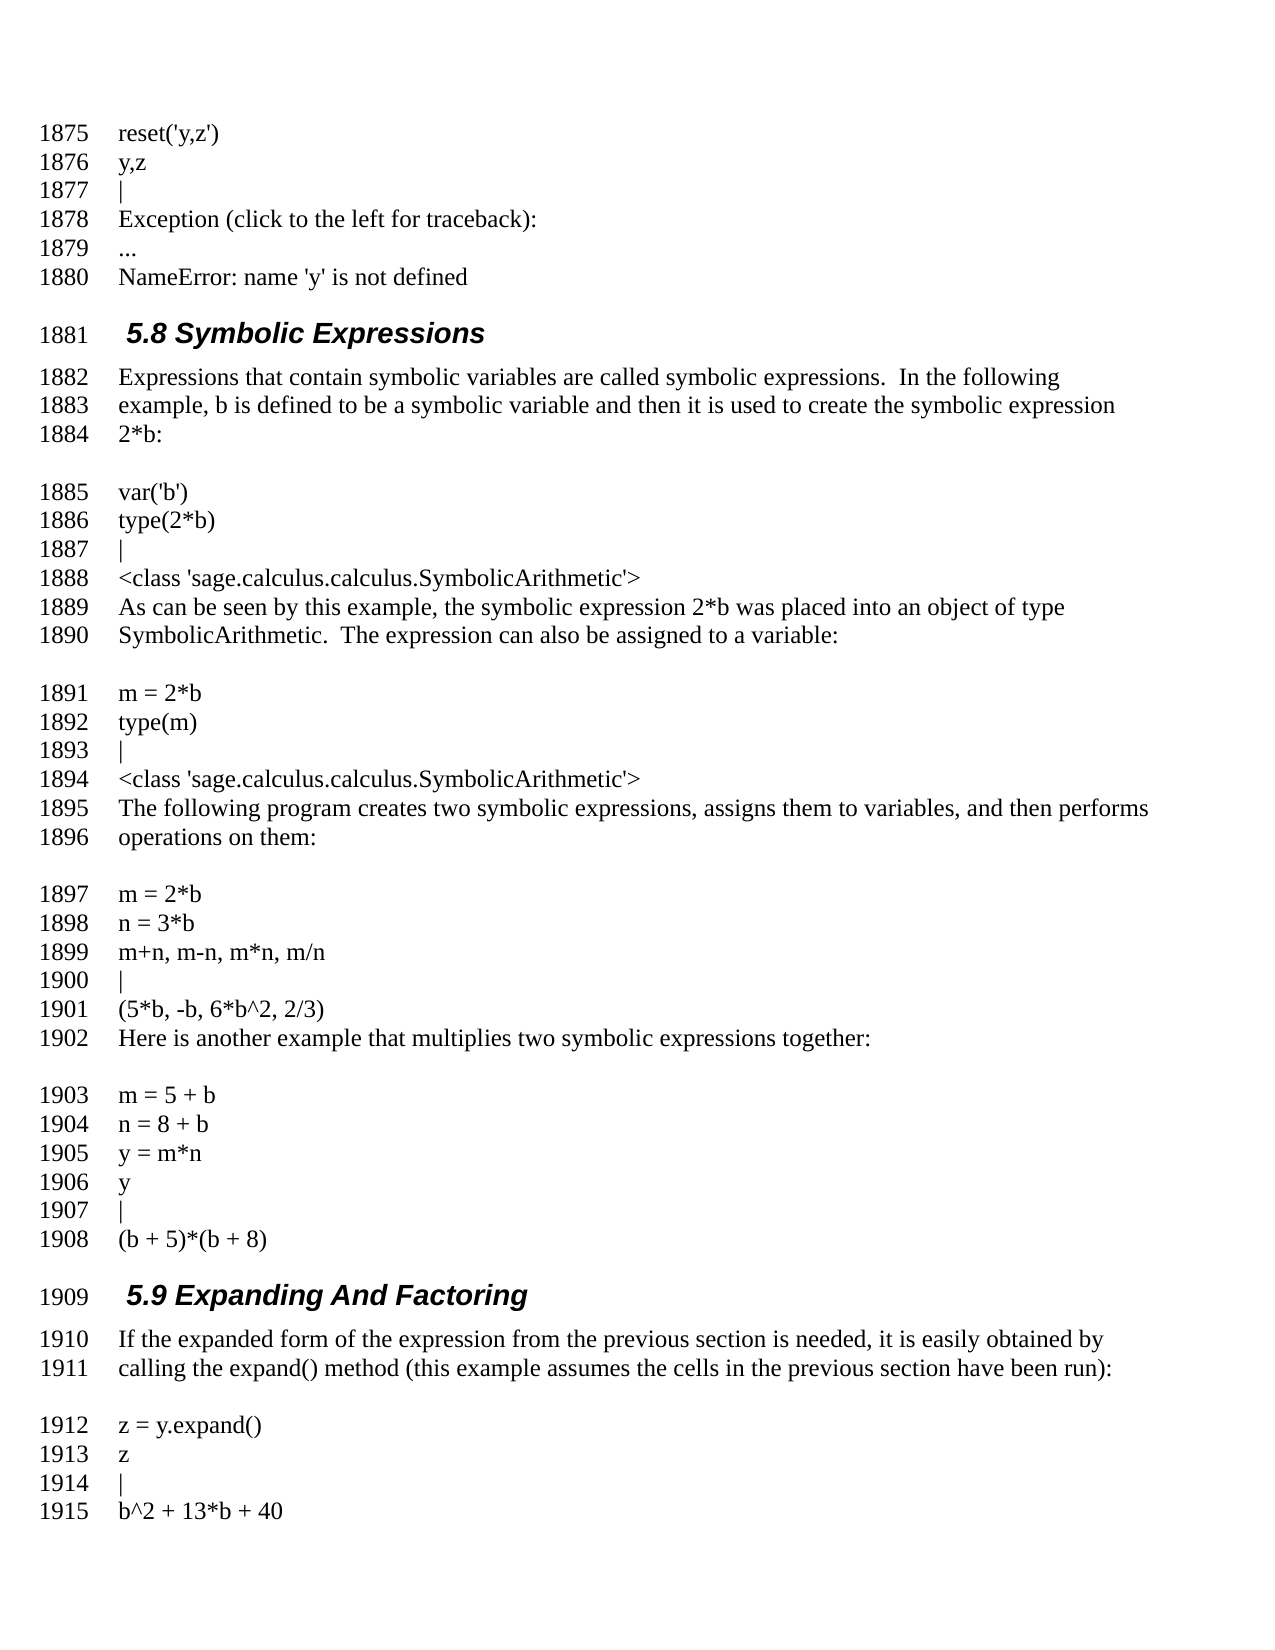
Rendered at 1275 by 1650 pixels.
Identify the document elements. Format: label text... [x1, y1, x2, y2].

text var('b') [118, 477, 1157, 505]
text NameError: name 'y' is not defined [118, 262, 1157, 291]
text | [118, 1195, 1157, 1224]
text (5*b, -b, 6*b^2, 2/3) [118, 994, 1157, 1023]
text | [118, 735, 1157, 764]
subtitle 5.9 Expanding And Factoring [118, 1278, 1157, 1311]
text type(m) [118, 707, 1157, 735]
text (b + 5)*(b + 8) [118, 1224, 1157, 1253]
text ... [118, 233, 1157, 262]
text m+n, m-n, m*n, m/n [118, 937, 1157, 965]
text | [118, 176, 1157, 204]
text <class 'sage.calculus.calculus.SymbolicArithmetic'> [118, 764, 1157, 793]
text z = y.expand() [118, 1410, 1157, 1439]
text As can be seen by this example, the symbolic expression 2*b was placed into an object of type SymbolicArithmetic. The expression can also be assigned to a variable: [118, 592, 1157, 649]
text If the expanded form of the expression from the previous section is needed, it is easily obtained by calling the expand() method (this example assumes the cells in the previous section have been run): [118, 1324, 1157, 1381]
subtitle 5.8 Symbolic Expressions [118, 316, 1157, 349]
text Expressions that contain symbolic variables are called symbolic expressions. In the following example, b is defined to be a symbolic variable and then it is used to create the symbolic expression 2*b: [118, 362, 1157, 448]
text m = 2*b [118, 678, 1157, 707]
text Exception (click to the left for traceback): [118, 204, 1157, 233]
text type(2*b) [118, 505, 1157, 534]
text b^2 + 13*b + 40 [118, 1496, 1157, 1525]
text The following program creates two symbolic expressions, assigns them to variables, and then performs operations on them: [118, 793, 1157, 850]
text | [118, 965, 1157, 994]
text n = 3*b [118, 908, 1157, 937]
text n = 8 + b [118, 1109, 1157, 1138]
text z [118, 1439, 1157, 1468]
text Here is another example that multiplies two symbolic expressions together: [118, 1023, 1157, 1052]
text reset('y,z') [118, 118, 1157, 147]
text | [118, 534, 1157, 563]
text y [118, 1167, 1157, 1195]
text | [118, 1468, 1157, 1496]
text m = 2*b [118, 879, 1157, 908]
text <class 'sage.calculus.calculus.SymbolicArithmetic'> [118, 563, 1157, 592]
text y = m*n [118, 1138, 1157, 1167]
text m = 5 + b [118, 1080, 1157, 1109]
text y,z [118, 147, 1157, 176]
